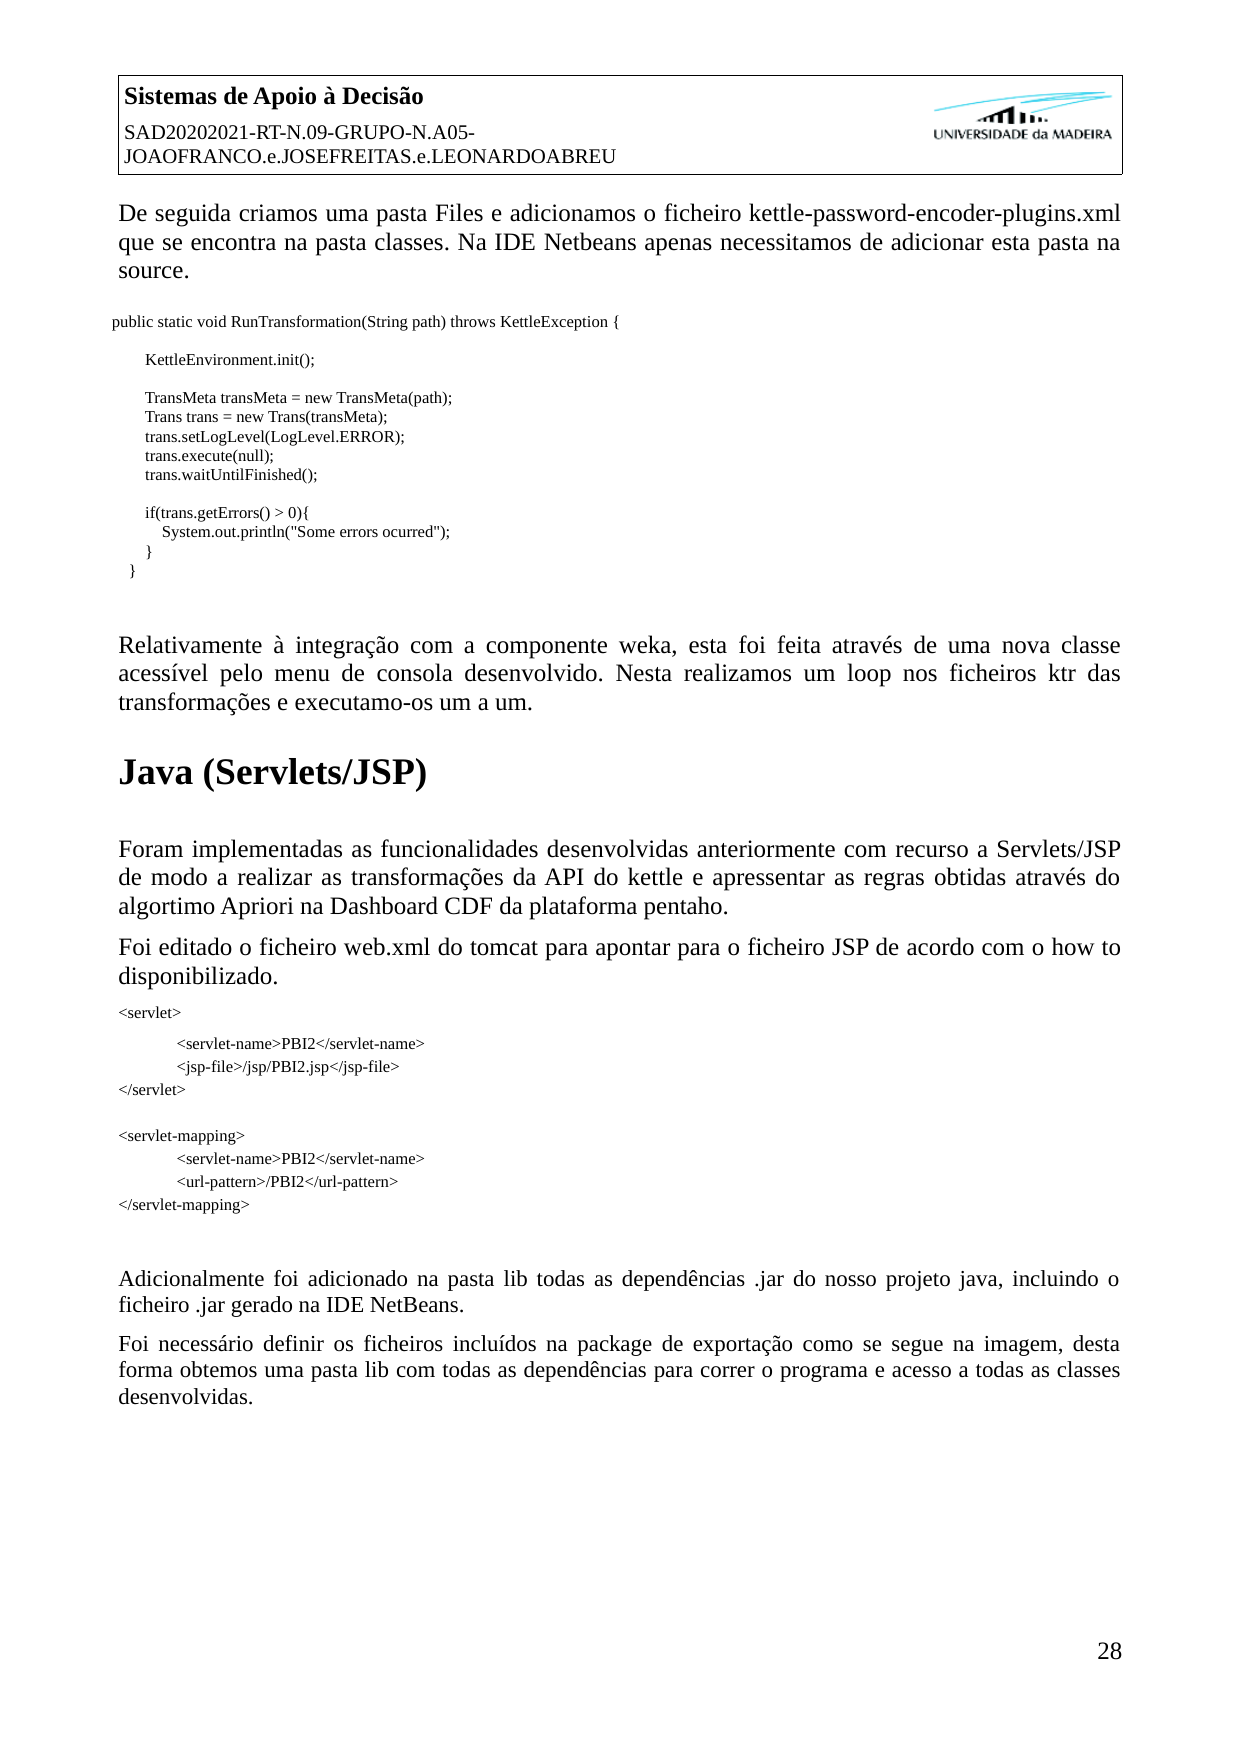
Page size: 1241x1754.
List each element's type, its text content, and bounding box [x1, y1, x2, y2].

text trans.waitUntilFinished(); [112, 465, 1109, 484]
text <url-pattern>/PBI2</url-pattern> [118, 1172, 1122, 1191]
text } [112, 541, 1109, 561]
text <servlet-name>PBI2</servlet-name> [118, 1149, 1122, 1168]
text Foi editado o ficheiro web.xml do tomcat para apontar para o ficheiro JSP de acordo com o how to disponibilizado. [118, 932, 1122, 990]
text KettleEnvironment.init(); [112, 350, 1109, 369]
text </servlet-mapping> [118, 1194, 1122, 1214]
text </servlet> [118, 1080, 1122, 1099]
text Foram implementadas as funcionalidades desenvolvidas anteriormente com recurso a Servlets/JSP de modo a realizar as transformações da API do kettle e apressentar as regras obtidas através do algortimo Apriori na Dashboard CDF da plataforma pentaho. [118, 834, 1122, 920]
subtitle Java (Servlets/JSP) [118, 749, 1122, 792]
text Foi necessário definir os ficheiros incluídos na package de exportação como se segue na imagem, desta forma obtemos uma pasta lib com todas as dependências para correr o programa e acesso a todas as classes desenvolvidas. [118, 1330, 1122, 1409]
text trans.execute(null); [112, 446, 1109, 465]
text De seguida criamos uma pasta Files e adicionamos o ficheiro kettle-password-encoder-plugins.xml que se encontra na pasta classes. Na IDE Netbeans apenas necessitamos de adicionar esta pasta na source. [118, 198, 1122, 284]
text Adicionalmente foi adicionado na pasta lib todas as dependências .jar do nosso projeto java, incluindo o ficheiro .jar gerado na IDE NetBeans. [118, 1265, 1122, 1318]
text if(trans.getErrors() > 0){ [112, 503, 1109, 522]
text trans.setLogLevel(LogLevel.ERROR); [112, 426, 1109, 446]
picture [919, 80, 1120, 146]
text Relativamente à integração com a componente weka, esta foi feita através de uma nova classe acessível pelo menu de consola desenvolvido. Nesta realizamos um loop nos ficheiros ktr das transformações e executamo-os um a um. [118, 630, 1122, 716]
text <jsp-file>/jsp/PBI2.jsp</jsp-file> [118, 1057, 1122, 1076]
text } [112, 561, 1109, 580]
text <servlet-mapping> [118, 1126, 1122, 1145]
text Trans trans = new Trans(transMeta); [112, 407, 1109, 426]
text System.out.println("Some errors ocurred"); [112, 522, 1109, 541]
text <servlet-name>PBI2</servlet-name> [118, 1034, 1122, 1053]
text public static void RunTransformation(String path) throws KettleException { [112, 311, 1109, 331]
text <servlet> [118, 1002, 1122, 1022]
text TransMeta transMeta = new TransMeta(path); [112, 388, 1109, 407]
